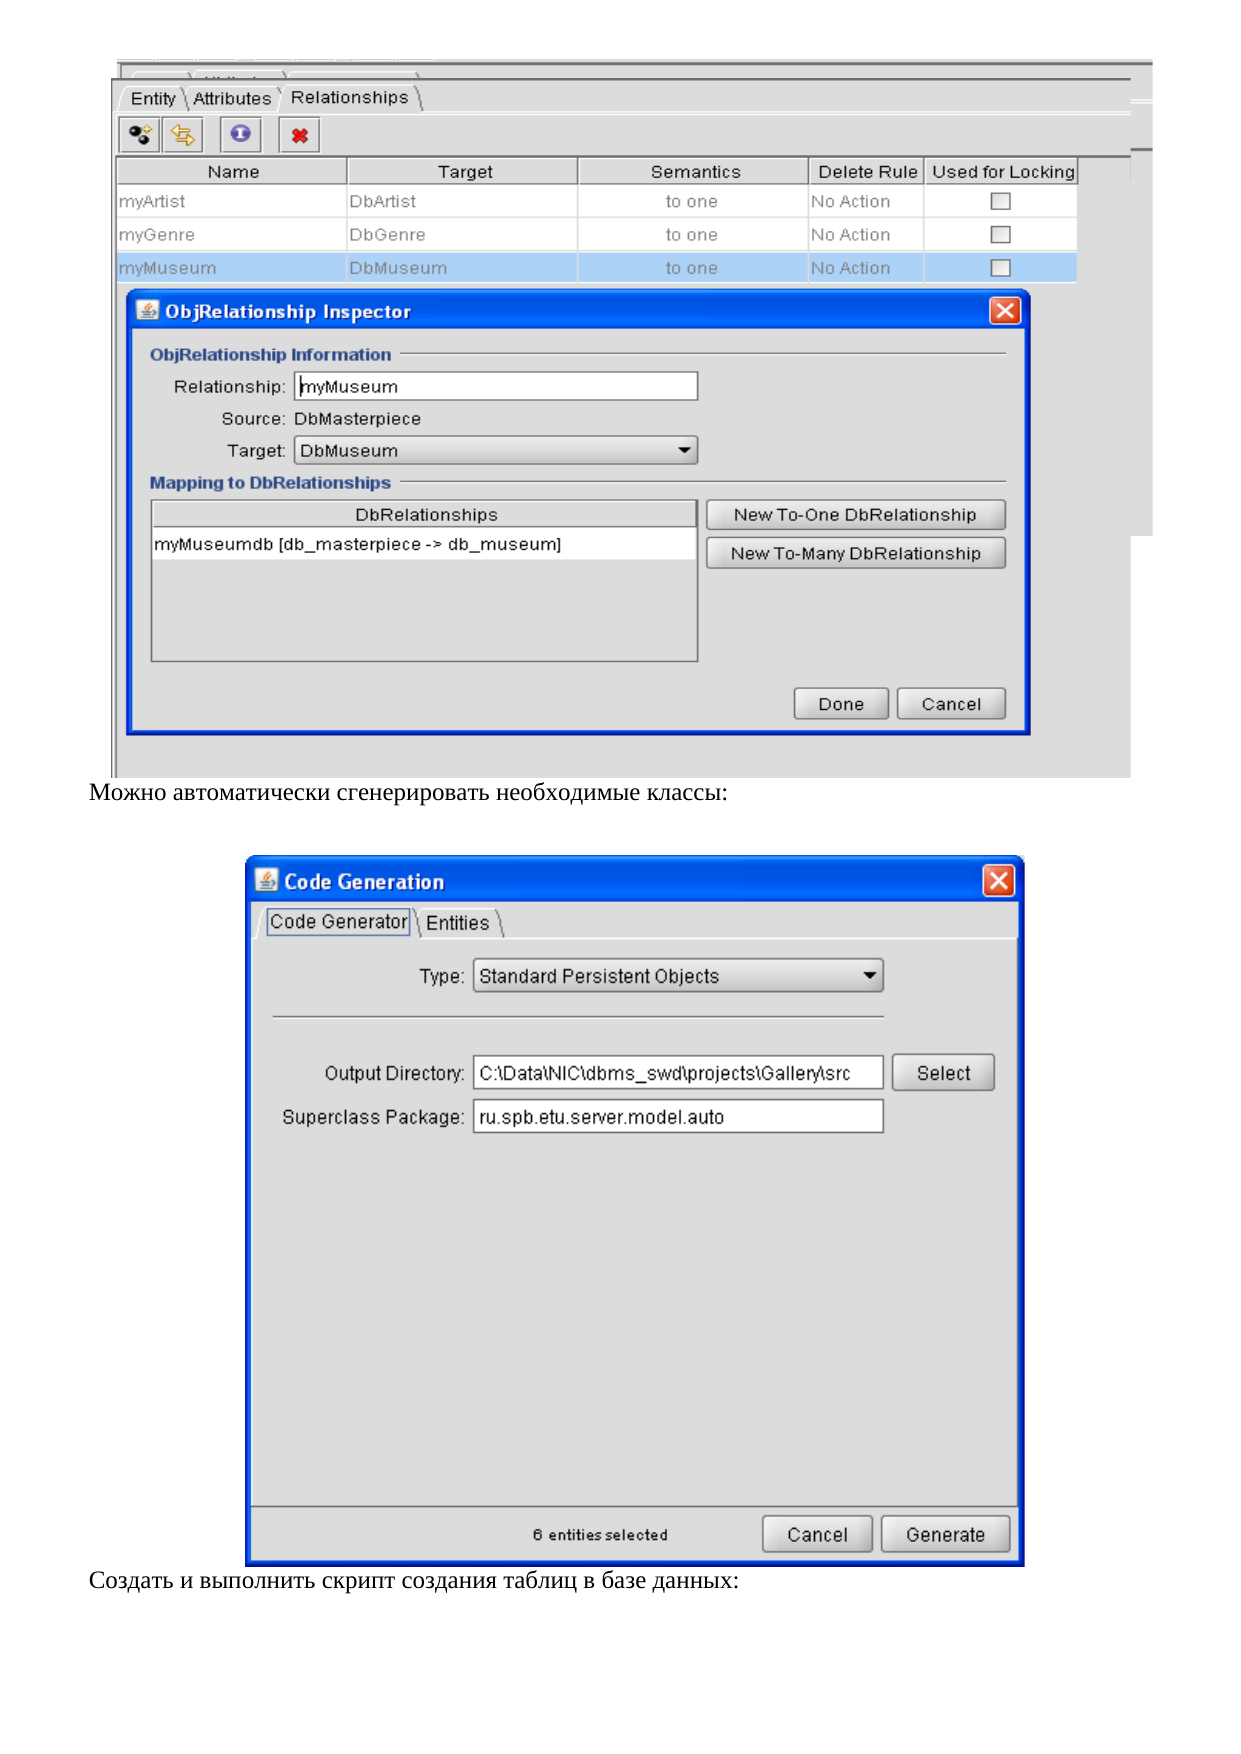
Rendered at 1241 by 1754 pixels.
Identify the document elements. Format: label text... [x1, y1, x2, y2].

text Создать и выполнить скрипт создания таблиц в базе данных: [88, 833, 1181, 1594]
picture [245, 855, 1025, 1567]
text Можно автоматически сгенерировать необходимые классы: [88, 59, 1181, 805]
